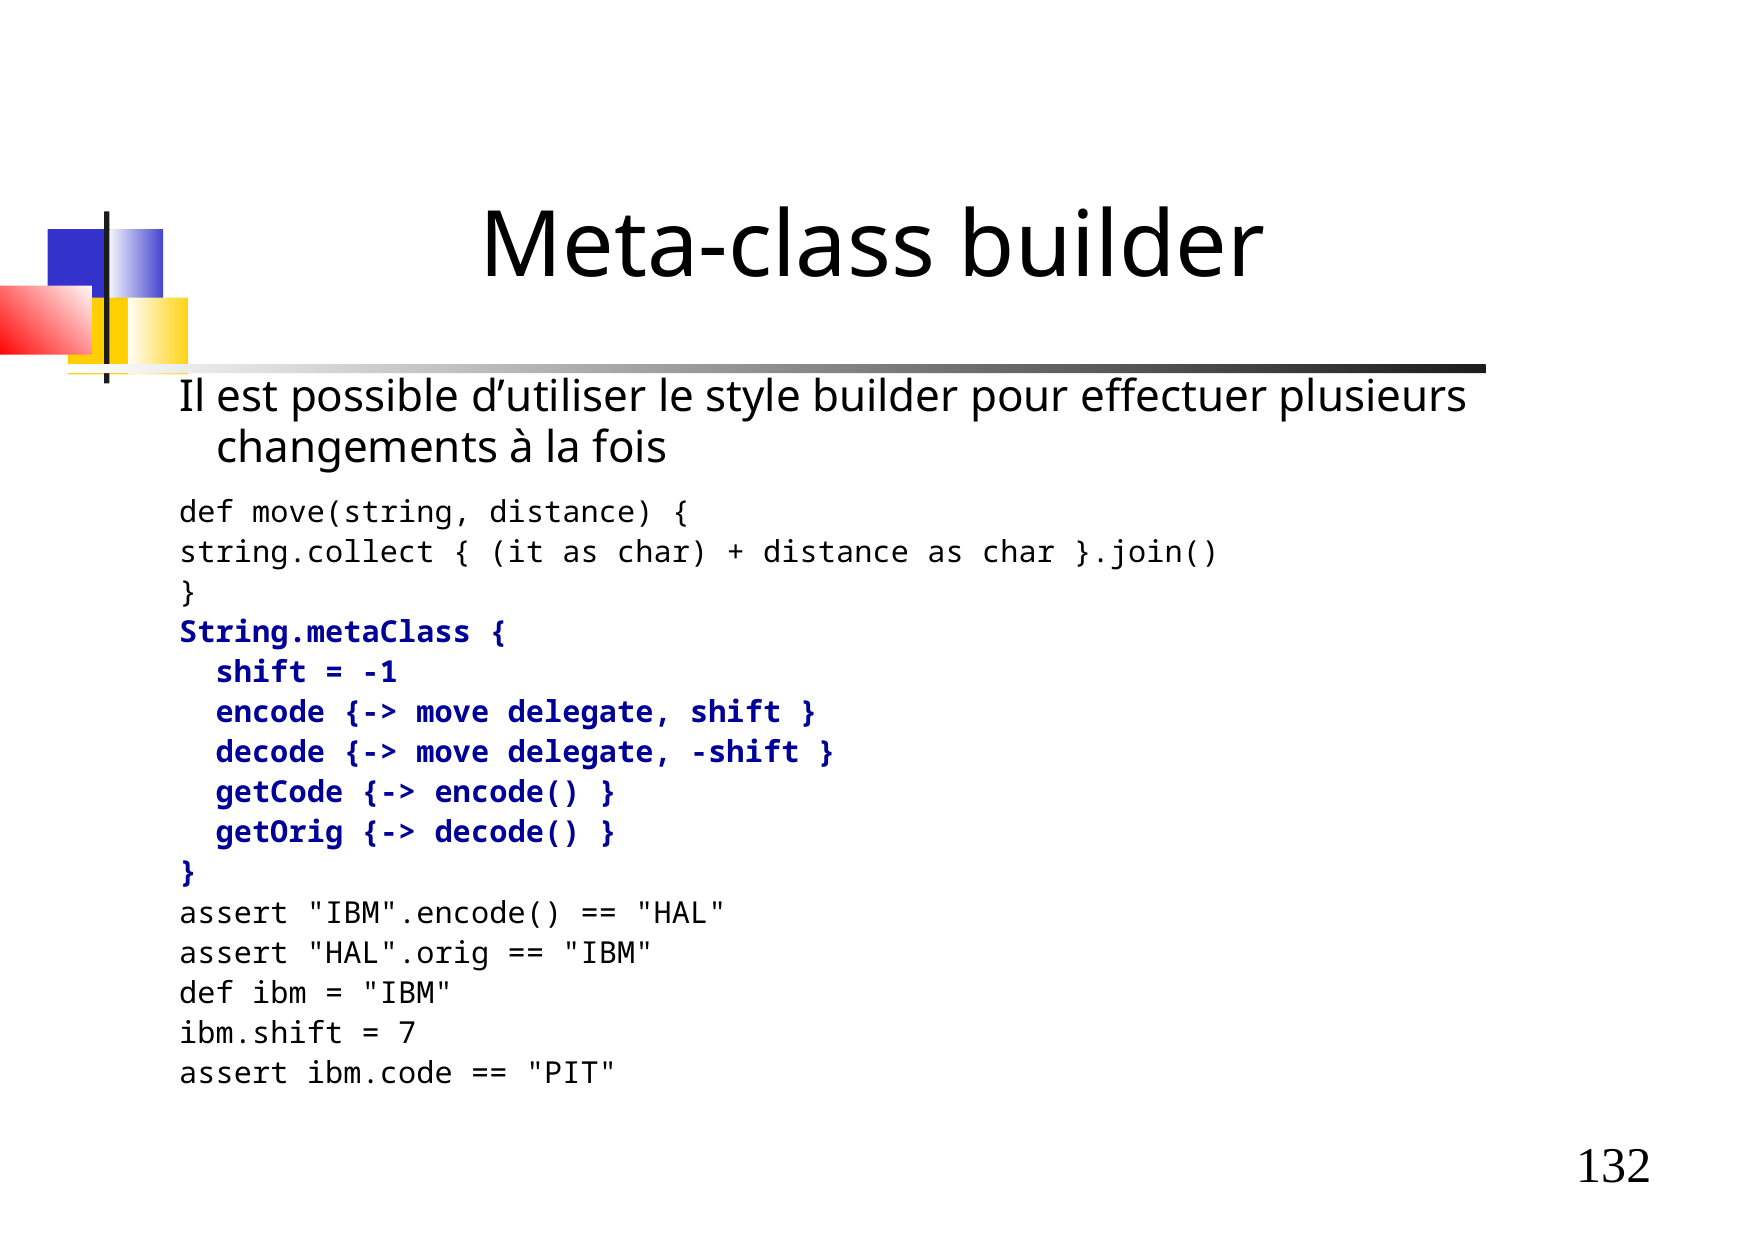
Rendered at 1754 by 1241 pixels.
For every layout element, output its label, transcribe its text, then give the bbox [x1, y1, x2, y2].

list Il est possible d’utiliser le style builder pour effectuer plusieurs changements à la fois def move(string, distance) { string.collect { (it as char) + distance as char }.join() } String.metaClass { shift = -1 encode {-> move delegate, shift } decode {-> move delegate, -shift } getCode {-> encode() } getOrig {-> decode() } } assert "IBM".encode() == "HAL" assert "HAL".orig == "IBM" def ibm = "IBM" ibm.shift = 7 assert ibm.code == "PIT" [179, 371, 1567, 1091]
title Meta-class builder [179, 139, 1567, 351]
